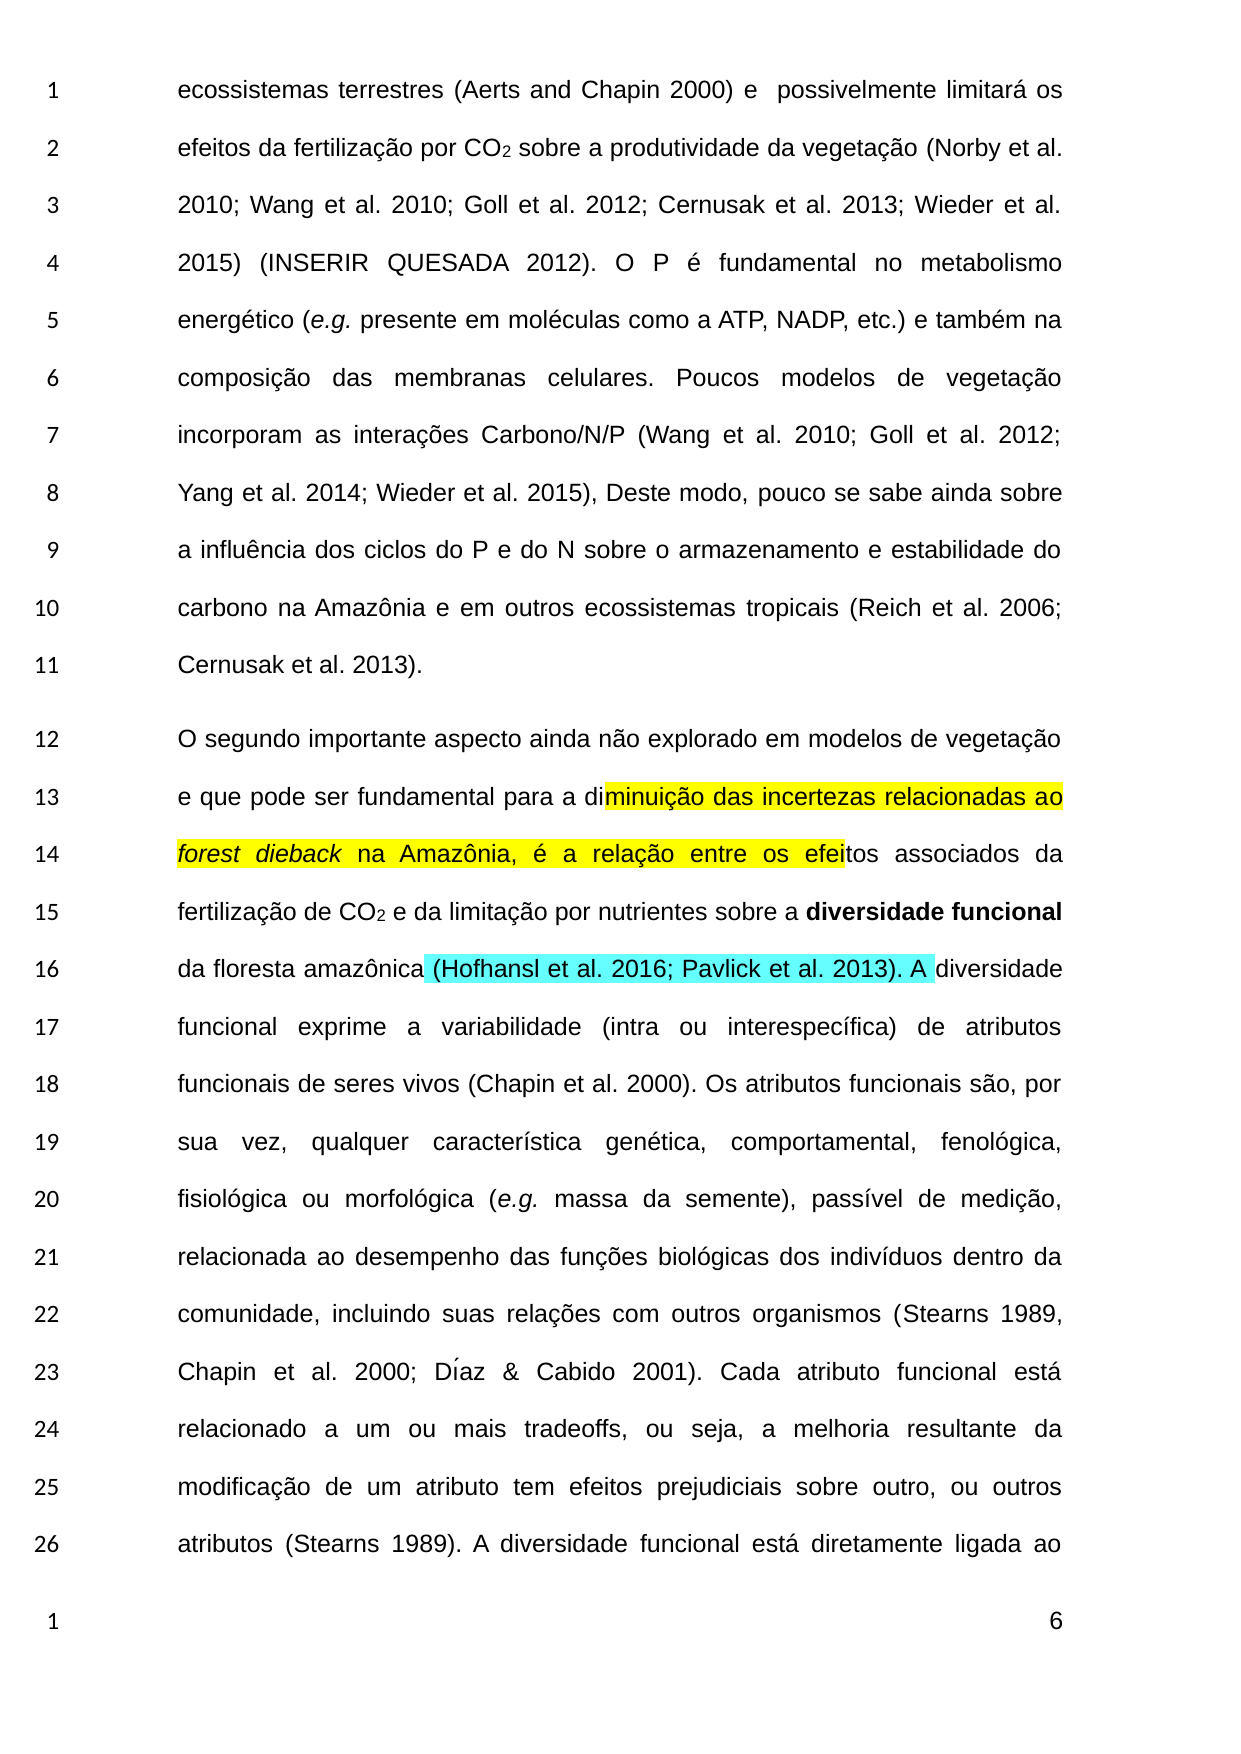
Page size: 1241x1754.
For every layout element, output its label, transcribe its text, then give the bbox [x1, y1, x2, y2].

text O segundo importante aspecto ainda não explorado em modelos de vegetação e que pode ser fundamental para a diminuição das incertezas relacionadas ao forest dieback na Amazônia, é a relação entre os efeitos associados da fertilização de CO2 e da limitação por nutrientes sobre a diversidade funcional da floresta amazônica (Hofhansl et al. 2016; Pavlick et al. 2013). A diversidade funcional exprime a variabilidade (intra ou interespecífica) de atributos funcionais de seres vivos (Chapin et al. 2000). Os atributos funcionais são, por sua vez, qualquer característica genética, comportamental, fenológica, fisiológica ou morfológica (e.g. massa da semente), passível de medição, relacionada ao desempenho das funções biológicas dos indivíduos dentro da comunidade, incluindo suas relações com outros organismos (Stearns 1989, Chapin et al. 2000; Dı́az & Cabido 2001). Cada atributo funcional está relacionado a um ou mais tradeoffs, ou seja, a melhoria resultante da modificação de um atributo tem efeitos prejudiciais sobre outro, ou outros atributos (Stearns 1989). A diversidade funcional está diretamente ligada ao [177, 724, 1063, 1558]
text ecossistemas terrestres (Aerts and Chapin 2000)⁠ e possivelmente limitará os efeitos da fertilização por CO2 sobre a produtividade da vegetação (Norby et al. 2010; Wang et al. 2010; Goll et al. 2012; Cernusak et al. 2013; Wieder et al. 2015)⁠ (INSERIR QUESADA 2012). O P é fundamental no metabolismo energético (e.g. presente em moléculas como a ATP, NADP, etc.) e também na composição das membranas celulares. Poucos modelos de vegetação incorporam as interações Carbono/N/P (Wang et al. 2010; Goll et al. 2012; Yang et al. 2014; Wieder et al. 2015), Deste modo, pouco se sabe ainda sobre a influência dos ciclos do P e do N sobre o armazenamento e estabilidade do carbono na Amazônia e em outros ecossistemas tropicais (Reich et al. 2006; Cernusak et al. 2013). [177, 75, 1063, 679]
